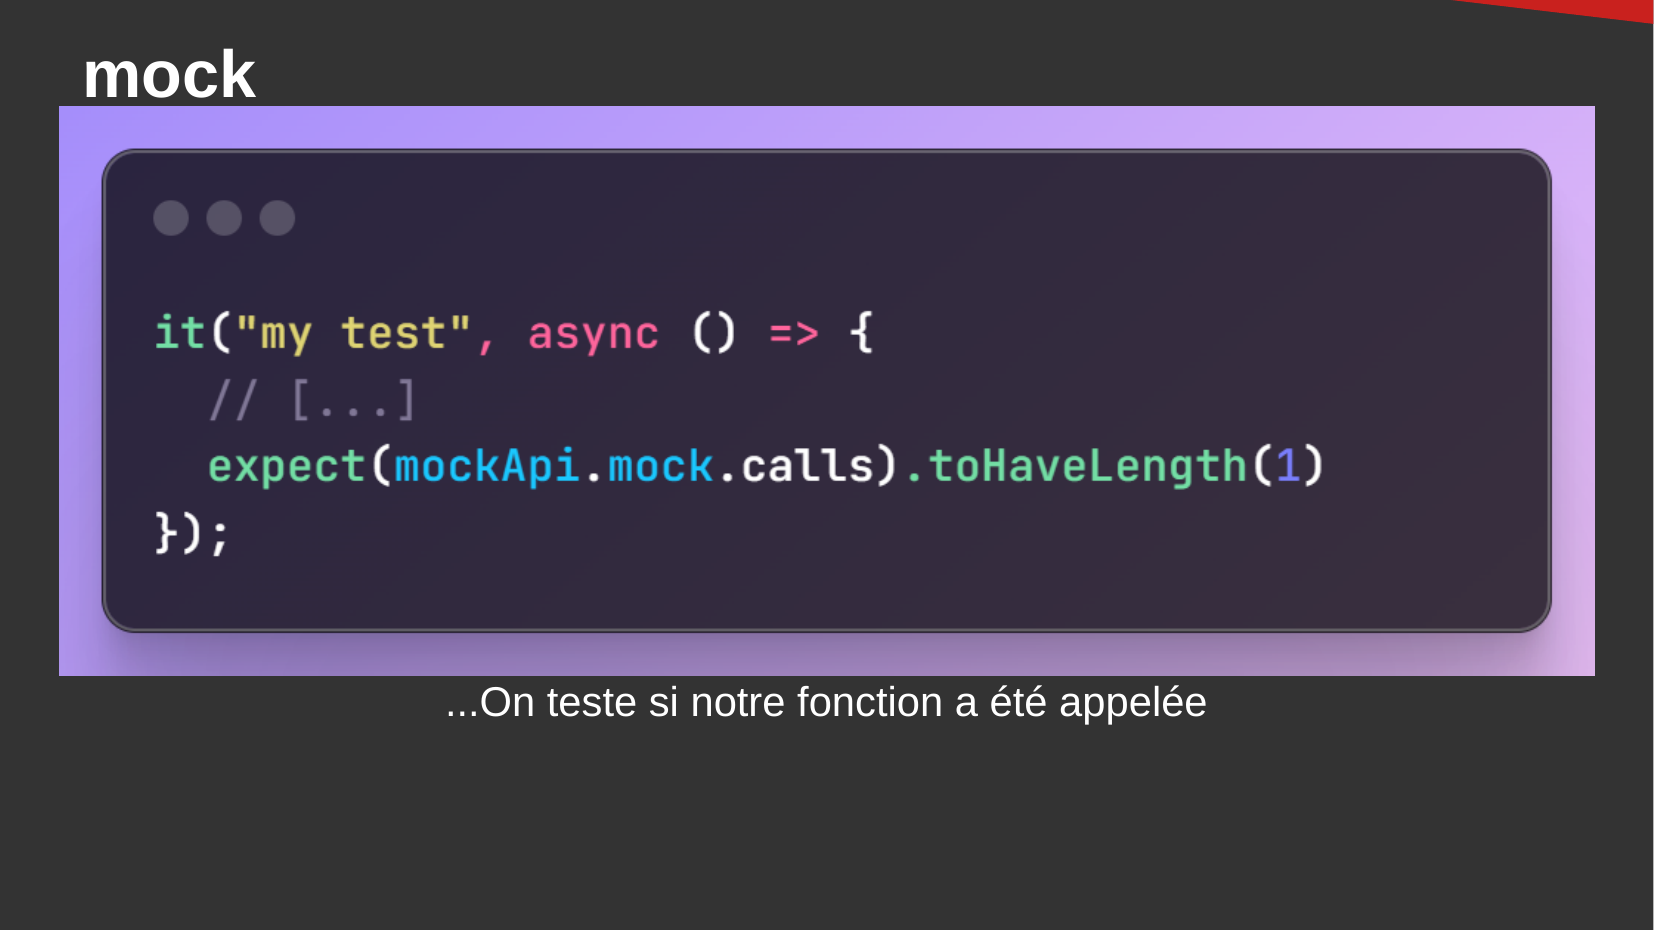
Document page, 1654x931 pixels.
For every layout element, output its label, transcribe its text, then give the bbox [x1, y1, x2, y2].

title mock [82, 37, 1571, 106]
picture [59, 106, 1595, 676]
list ...On teste si notre fonction a été appelée [118, 679, 1536, 798]
text_box [1451, 0, 1654, 24]
